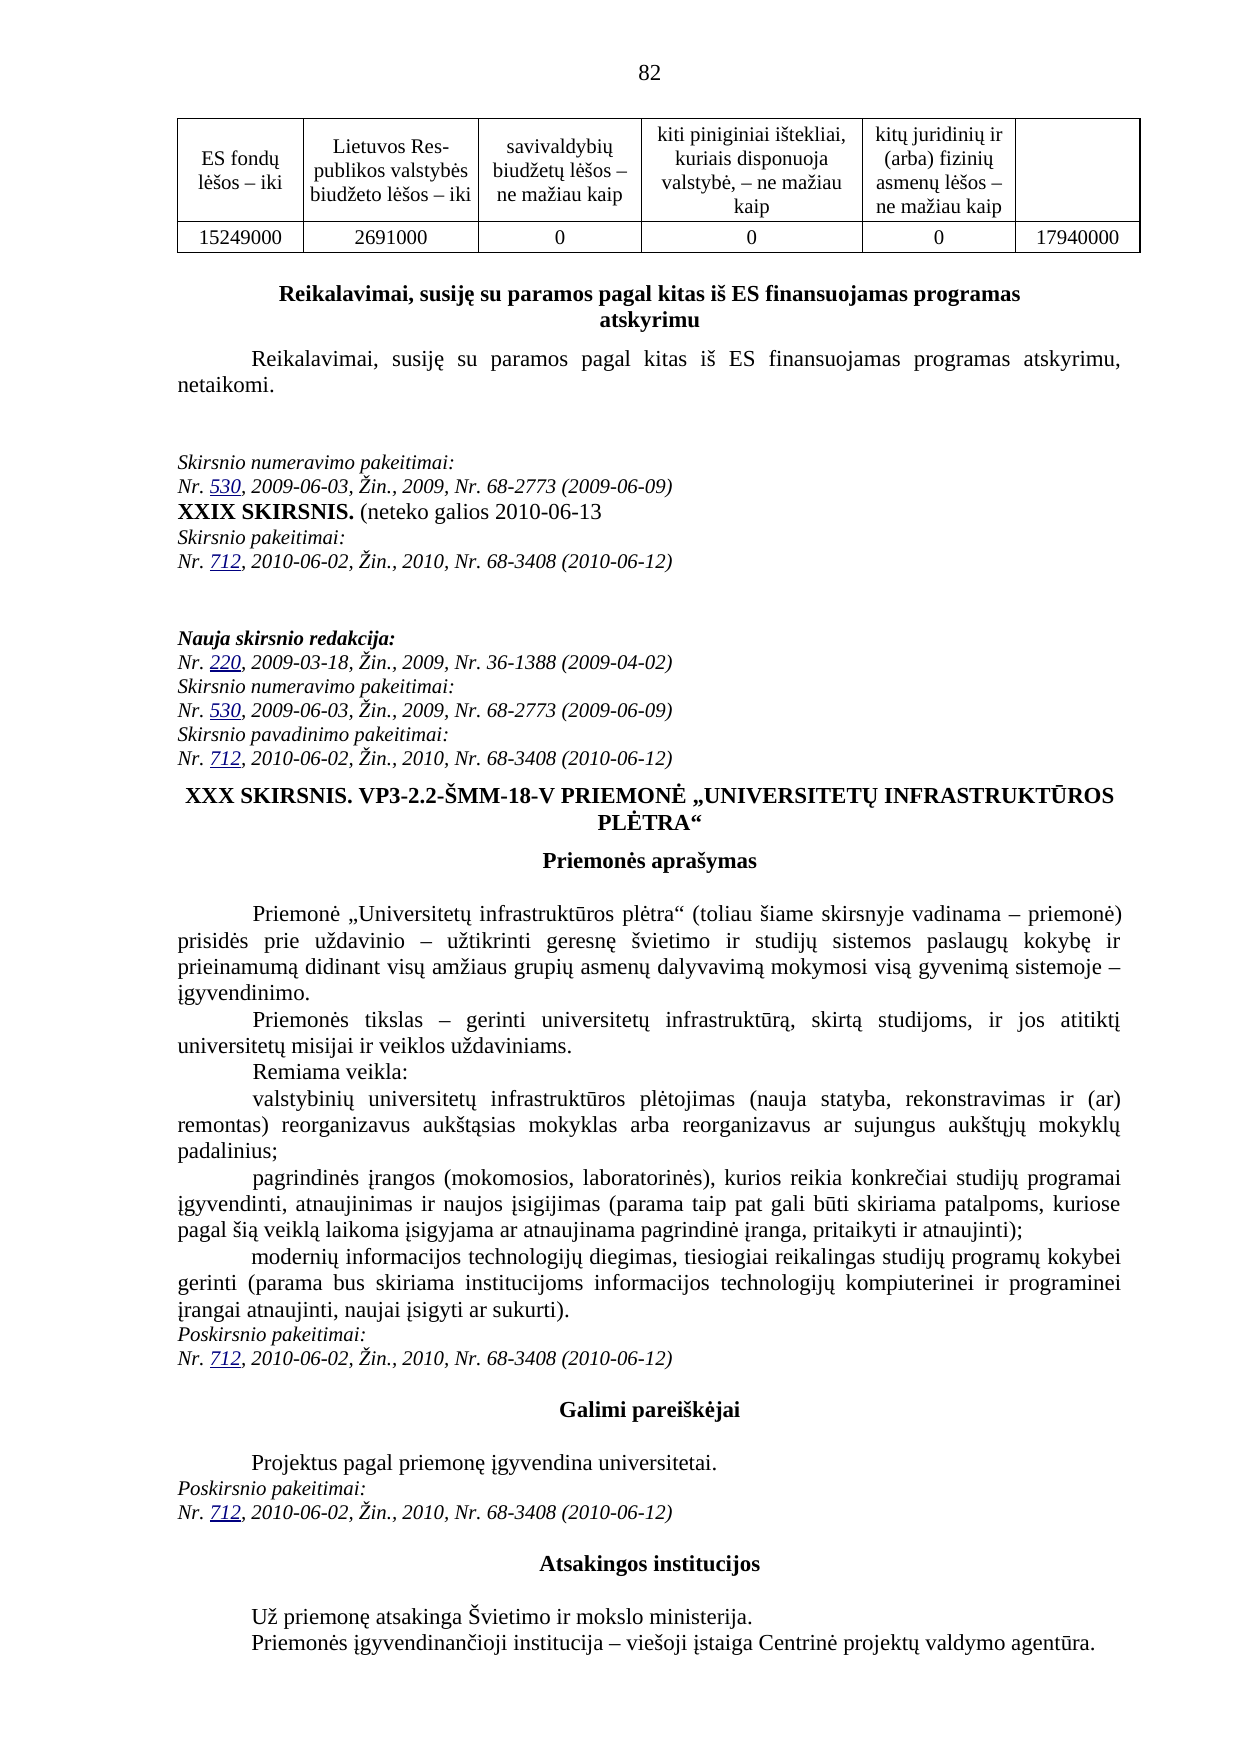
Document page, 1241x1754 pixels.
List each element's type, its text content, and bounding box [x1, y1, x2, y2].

text Priemonė „Universitetų infrastruktūros plėtra“ (toliau šiame skirsnyje vadinama – priemonė) prisidės prie uždavinio – užtikrinti geresnę švietimo ir studijų sistemos paslaugų kokybę ir prieinamumą didinant visų amžiaus grupių asmenų dalyvavimą mokymosi visą gyvenimą sistemoje – įgyvendinimo. [177, 900, 1122, 1006]
text Nr. 530, 2009-06-03, Žin., 2009, Nr. 68-2773 (2009-06-09) [177, 474, 1122, 498]
table_cell savivaldybių biudžetų lėšos – ne mažiau kaip [479, 119, 641, 221]
text Nr. 220, 2009-03-18, Žin., 2009, Nr. 36-1388 (2009-04-02) [177, 649, 1122, 674]
table_cell 2691000 [304, 222, 478, 252]
text valstybinių universitetų infrastruktūros plėtojimas (nauja statyba, rekonstravimas ir (ar) remontas) reorganizavus aukštąsias mokyklas arba reorganizavus ar sujungus aukštųjų mokyklų padalinius; [177, 1085, 1122, 1164]
text Priemonės įgyvendinančioji institucija – viešoji įstaiga Centrinė projektų valdymo agentūra. [177, 1629, 1122, 1655]
table_header [1016, 119, 1139, 221]
text Skirsnio pavadinimo pakeitimai: [177, 722, 1122, 746]
text Nr. 712, 2010-06-02, Žin., 2010, Nr. 68-3408 (2010-06-12) [177, 1499, 1122, 1524]
text XXX SKIRSNIS. VP3-2.2-ŠMM-18-V PRIEMONĖ „UNIVERSITETŲ INFRASTRUKTŪROS PLĖTRA“ [177, 782, 1122, 835]
text Reikalavimai, susiję su paramos pagal kitas iš ES finansuojamas programas atskyrimu [177, 279, 1122, 332]
text Galimi pareiškėjai [177, 1396, 1122, 1423]
table_cell ES fondų lėšos – iki [178, 119, 303, 221]
text Skirsnio pakeitimai: [177, 525, 1122, 549]
text Nr. 530, 2009-06-03, Žin., 2009, Nr. 68-2773 (2009-06-09) [177, 698, 1122, 722]
text Priemonės tikslas – gerinti universitetų infrastruktūrą, skirtą studijoms, ir jos atitiktį universitetų misijai ir veiklos uždaviniams. [177, 1006, 1122, 1058]
text Nr. 712, 2010-06-02, Žin., 2010, Nr. 68-3408 (2010-06-12) [177, 746, 1122, 770]
text Poskirsnio pakeitimai: [177, 1322, 1122, 1346]
text Nr. 712, 2010-06-02, Žin., 2010, Nr. 68-3408 (2010-06-12) [177, 549, 1122, 573]
text pagrindinės įrangos (mokomosios, laboratorinės), kurios reikia konkrečiai studijų programai įgyvendinti, atnaujinimas ir naujos įsigijimas (parama taip pat gali būti skiriama patalpoms, kuriose pagal šią veiklą laikoma įsigyjama ar atnaujinama pagrindinė įranga, pritaikyti ir atnaujinti); [177, 1164, 1122, 1243]
table_cell 0 [863, 222, 1015, 252]
text Atsakingos institucijos [177, 1550, 1122, 1576]
table_cell 15249000 [178, 222, 303, 252]
table_cell 17940000 [1016, 222, 1139, 252]
text Skirsnio numeravimo pakeitimai: [177, 450, 1122, 474]
text Skirsnio numeravimo pakeitimai: [177, 674, 1122, 698]
table_cell Lietuvos Res­publikos valsty­bės biudžeto lėšos – iki [304, 119, 478, 221]
text Nr. 712, 2010-06-02, Žin., 2010, Nr. 68-3408 (2010-06-12) [177, 1346, 1122, 1370]
text Projektus pagal priemonę įgyvendina universitetai. [177, 1449, 1122, 1476]
text Už priemonę atsakinga Švietimo ir mokslo ministerija. [177, 1603, 1122, 1629]
text Remiama veikla: [177, 1058, 1122, 1085]
text XXIX SKIRSNIS. (neteko galios 2010-06-13 [177, 498, 1122, 525]
text Priemonės aprašymas [177, 848, 1122, 874]
text Nauja skirsnio redakcija: [177, 626, 1122, 649]
table_cell 0 [642, 222, 862, 252]
table_cell 0 [479, 222, 641, 252]
text Reikalavimai, susiję su paramos pagal kitas iš ES finansuojamas programas atskyrimu, netaikomi. [177, 345, 1122, 397]
table_cell kitų juridinių ir (arba) fizinių asmenų lėšos – ne mažiau kaip [863, 119, 1015, 221]
text modernių informacijos technologijų diegimas, tiesiogiai reikalingas studijų programų kokybei gerinti (parama bus skiriama institucijoms informacijos technologijų kompiuterinei ir programinei įrangai atnaujinti, naujai įsigyti ar sukurti). [177, 1243, 1122, 1322]
table_cell kiti piniginiai ištekliai, kuriais disponuoja valstybė, – ne mažiau kaip [642, 119, 862, 221]
text Poskirsnio pakeitimai: [177, 1476, 1122, 1499]
